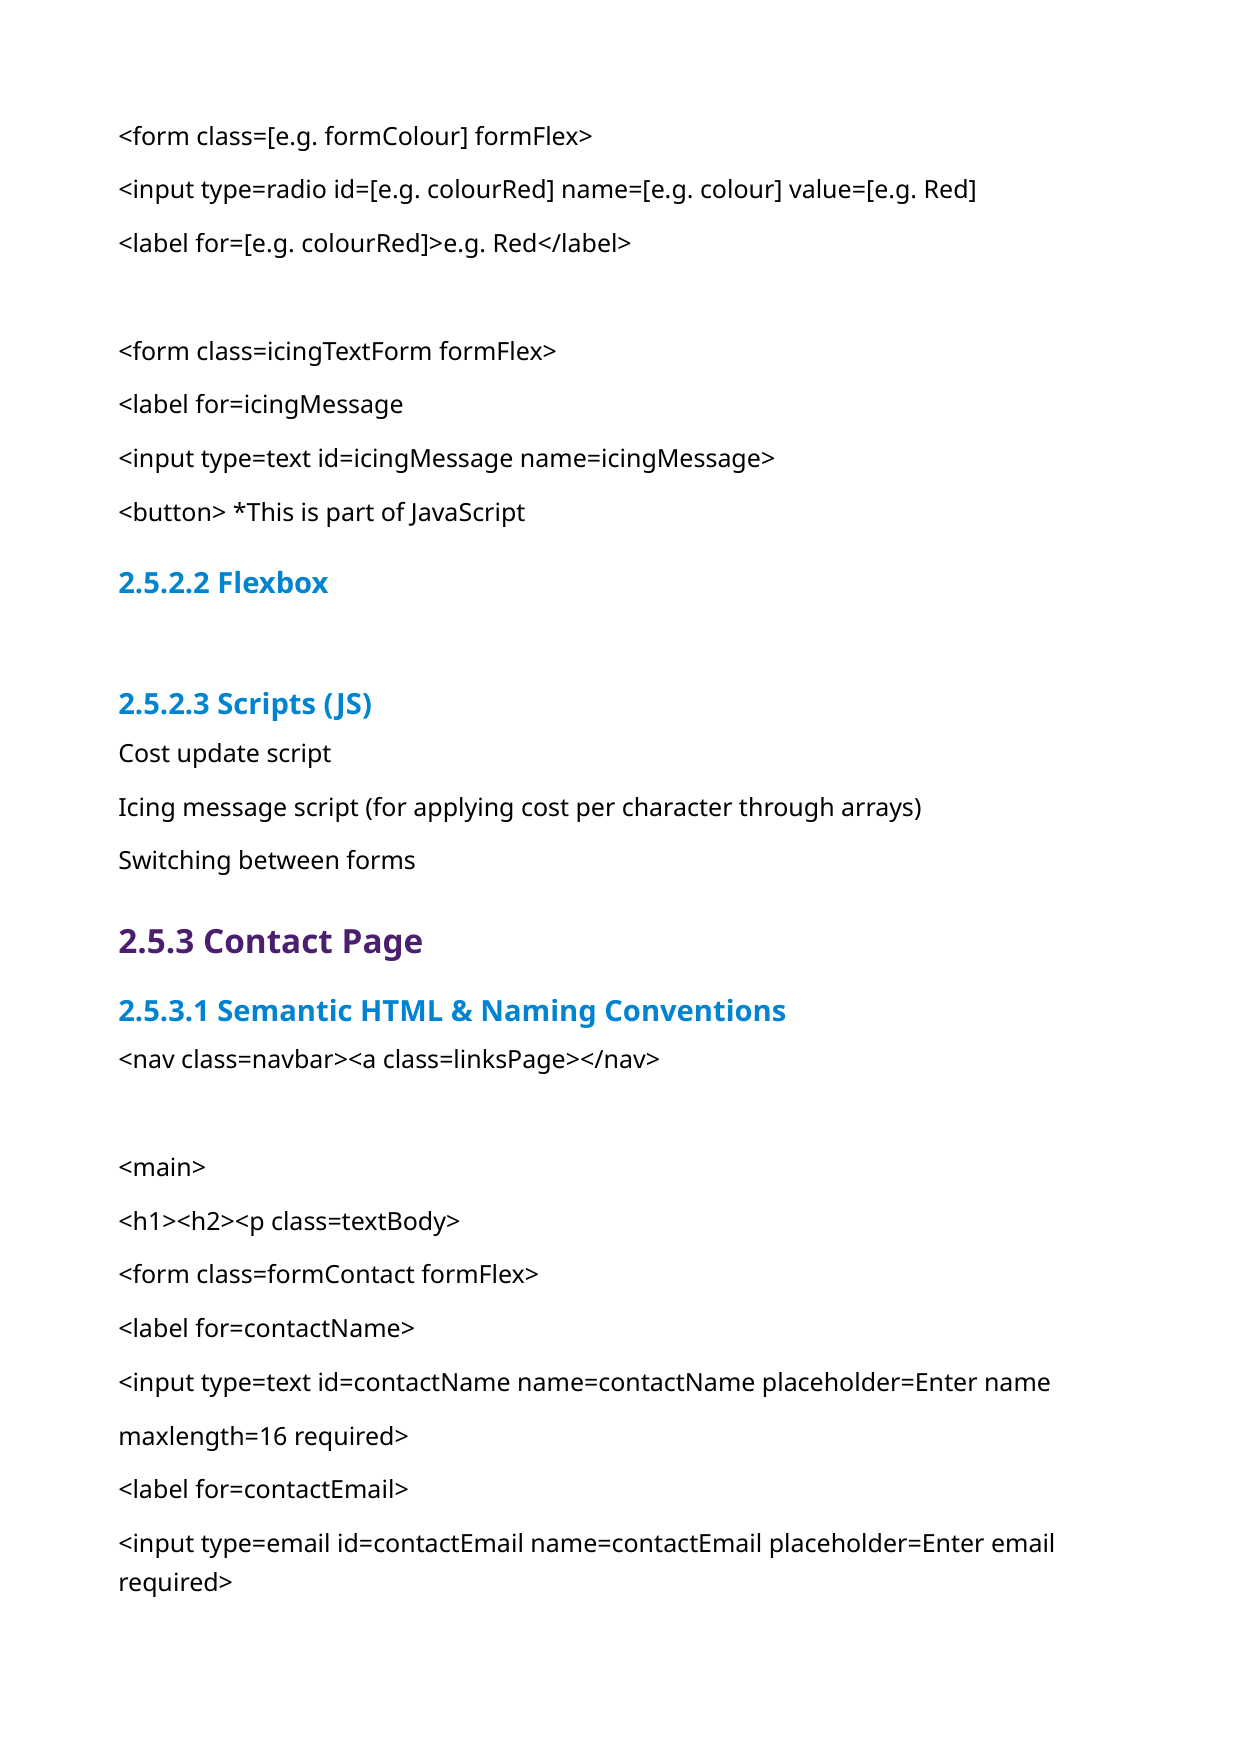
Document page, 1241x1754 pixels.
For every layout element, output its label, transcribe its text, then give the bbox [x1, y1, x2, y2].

subtitle 2.5.2.2 Flexbox [118, 563, 1122, 602]
subtitle 2.5.3 Contact Page [118, 917, 1122, 963]
text <form class=[e.g. formColour] formFlex> [118, 118, 1122, 152]
text <label for=contactName> [118, 1311, 1122, 1345]
text <form class=icingTextForm formFlex> [118, 333, 1122, 367]
text Switching between forms [118, 843, 1122, 877]
text Icing message script (for applying cost per character through arrays) [118, 789, 1122, 823]
text <label for=contactEmail> [118, 1472, 1122, 1506]
text <label for=[e.g. colourRed]>e.g. Red</label> [118, 226, 1122, 260]
text <input type=email id=contactEmail name=contactEmail placeholder=Enter email required> [118, 1526, 1122, 1599]
text <main> [118, 1150, 1122, 1184]
text maxlength=16 required> [118, 1418, 1122, 1452]
subtitle 2.5.3.1 Semantic HTML & Naming Conventions [118, 990, 1122, 1030]
text <input type=text id=icingMessage name=icingMessage> [118, 441, 1122, 475]
text <form class=formContact formFlex> [118, 1257, 1122, 1291]
text <h1><h2><p class=textBody> [118, 1203, 1122, 1237]
text <nav class=navbar><a class=linksPage></nav> [118, 1042, 1122, 1076]
subtitle 2.5.2.3 Scripts (JS) [118, 683, 1122, 723]
text <input type=radio id=[e.g. colourRed] name=[e.g. colour] value=[e.g. Red] [118, 172, 1122, 206]
text <label for=icingMessage [118, 387, 1122, 421]
text <button> *This is part of JavaScript [118, 494, 1122, 528]
text Cost update script [118, 735, 1122, 769]
text <input type=text id=contactName name=contactName placeholder=Enter name [118, 1365, 1122, 1399]
